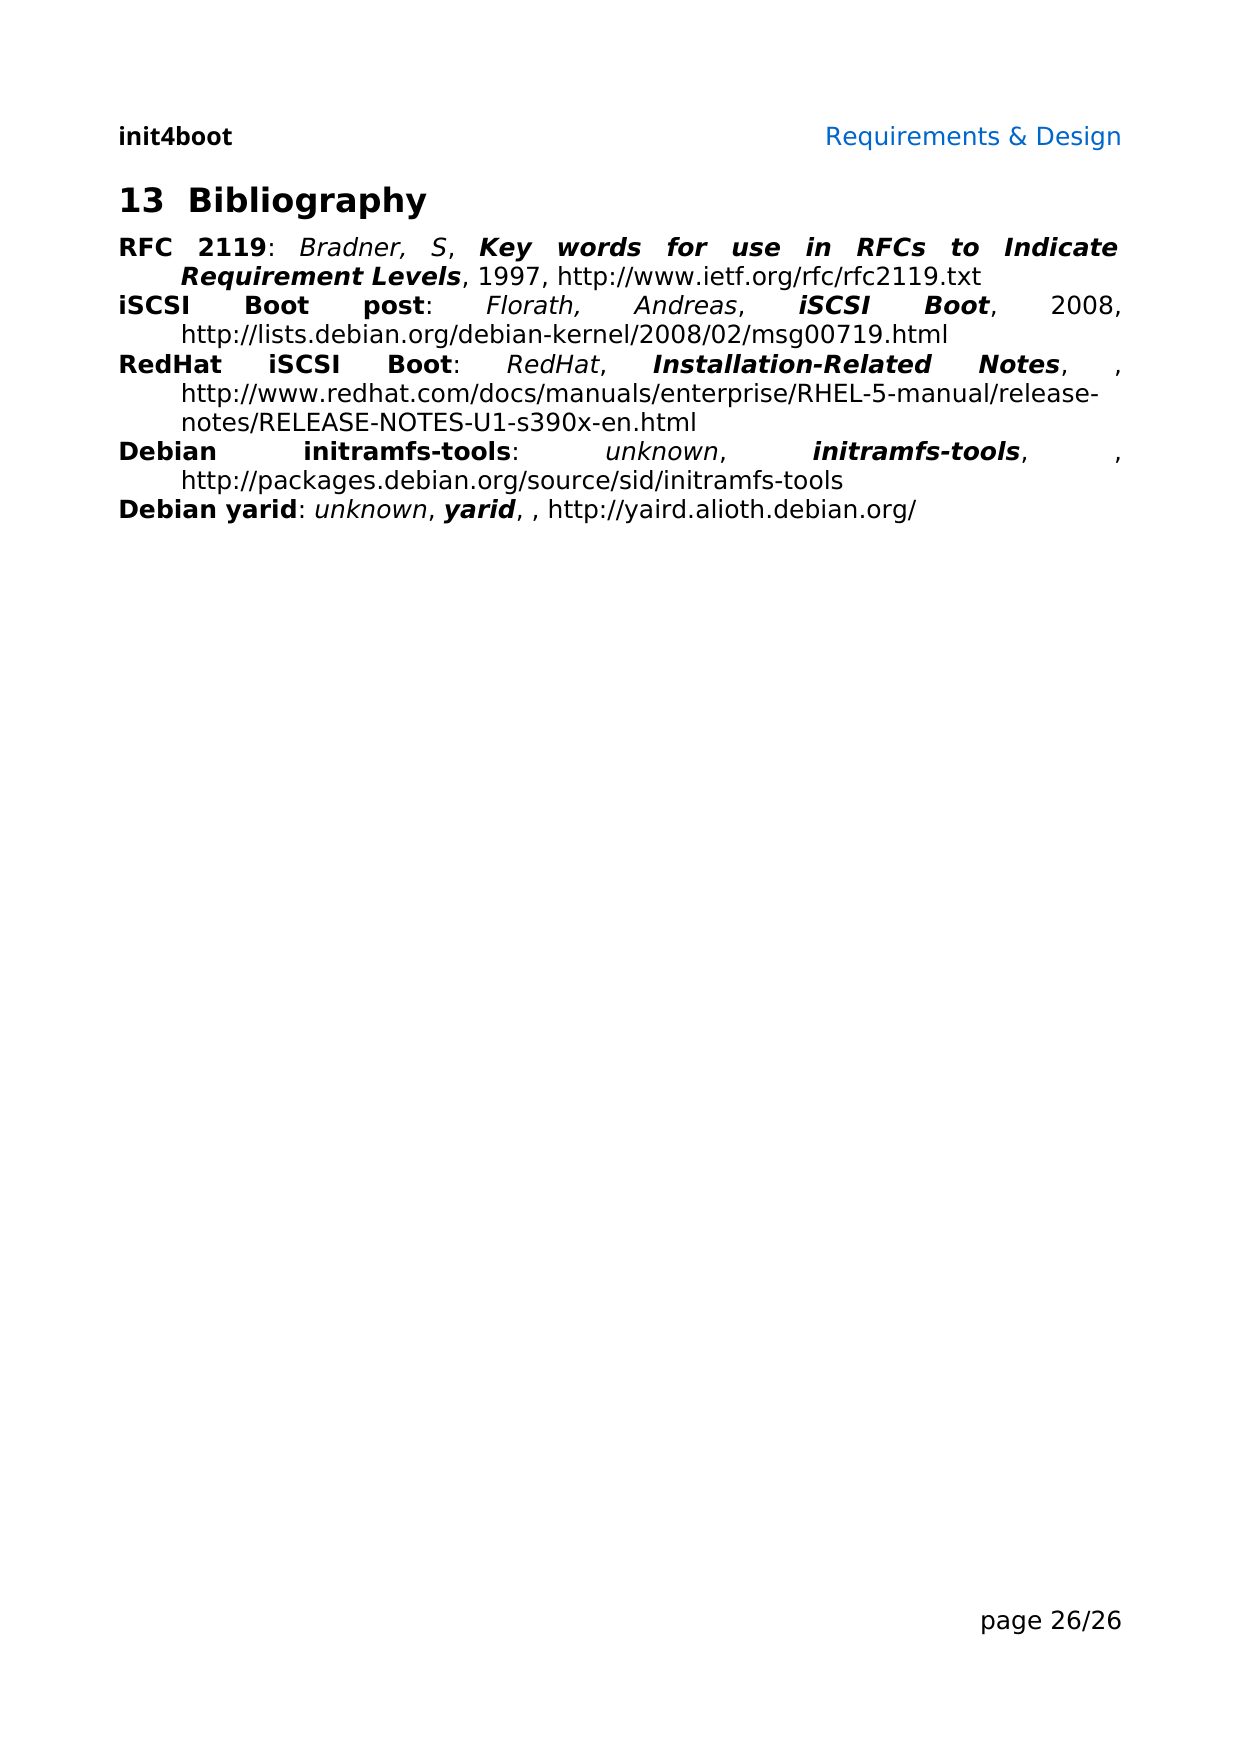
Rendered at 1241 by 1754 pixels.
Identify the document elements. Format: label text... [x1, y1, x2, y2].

text RedHat iSCSI Boot: RedHat, Installation-Related Notes, , http://www.redhat.com/docs/manuals/enterprise/RHEL-5-manual/release-notes/RELEASE-NOTES-U1-s390x-en.html [118, 350, 1122, 437]
text RFC 2119: Bradner, S, Key words for use in RFCs to Indicate Requirement Levels, 1997, http://www.ietf.org/rfc/rfc2119.txt [118, 233, 1122, 292]
text Debian initramfs-tools: unknown, initramfs-tools, , http://packages.debian.org/source/sid/initramfs-tools [118, 437, 1122, 496]
subtitle Bibliography [118, 182, 1122, 221]
text Debian yarid: unknown, yarid, , http://yaird.alioth.debian.org/ [118, 496, 1122, 525]
text iSCSI Boot post: Florath, Andreas, iSCSI Boot, 2008, http://lists.debian.org/debian-kernel/2008/02/msg00719.html [118, 292, 1122, 350]
